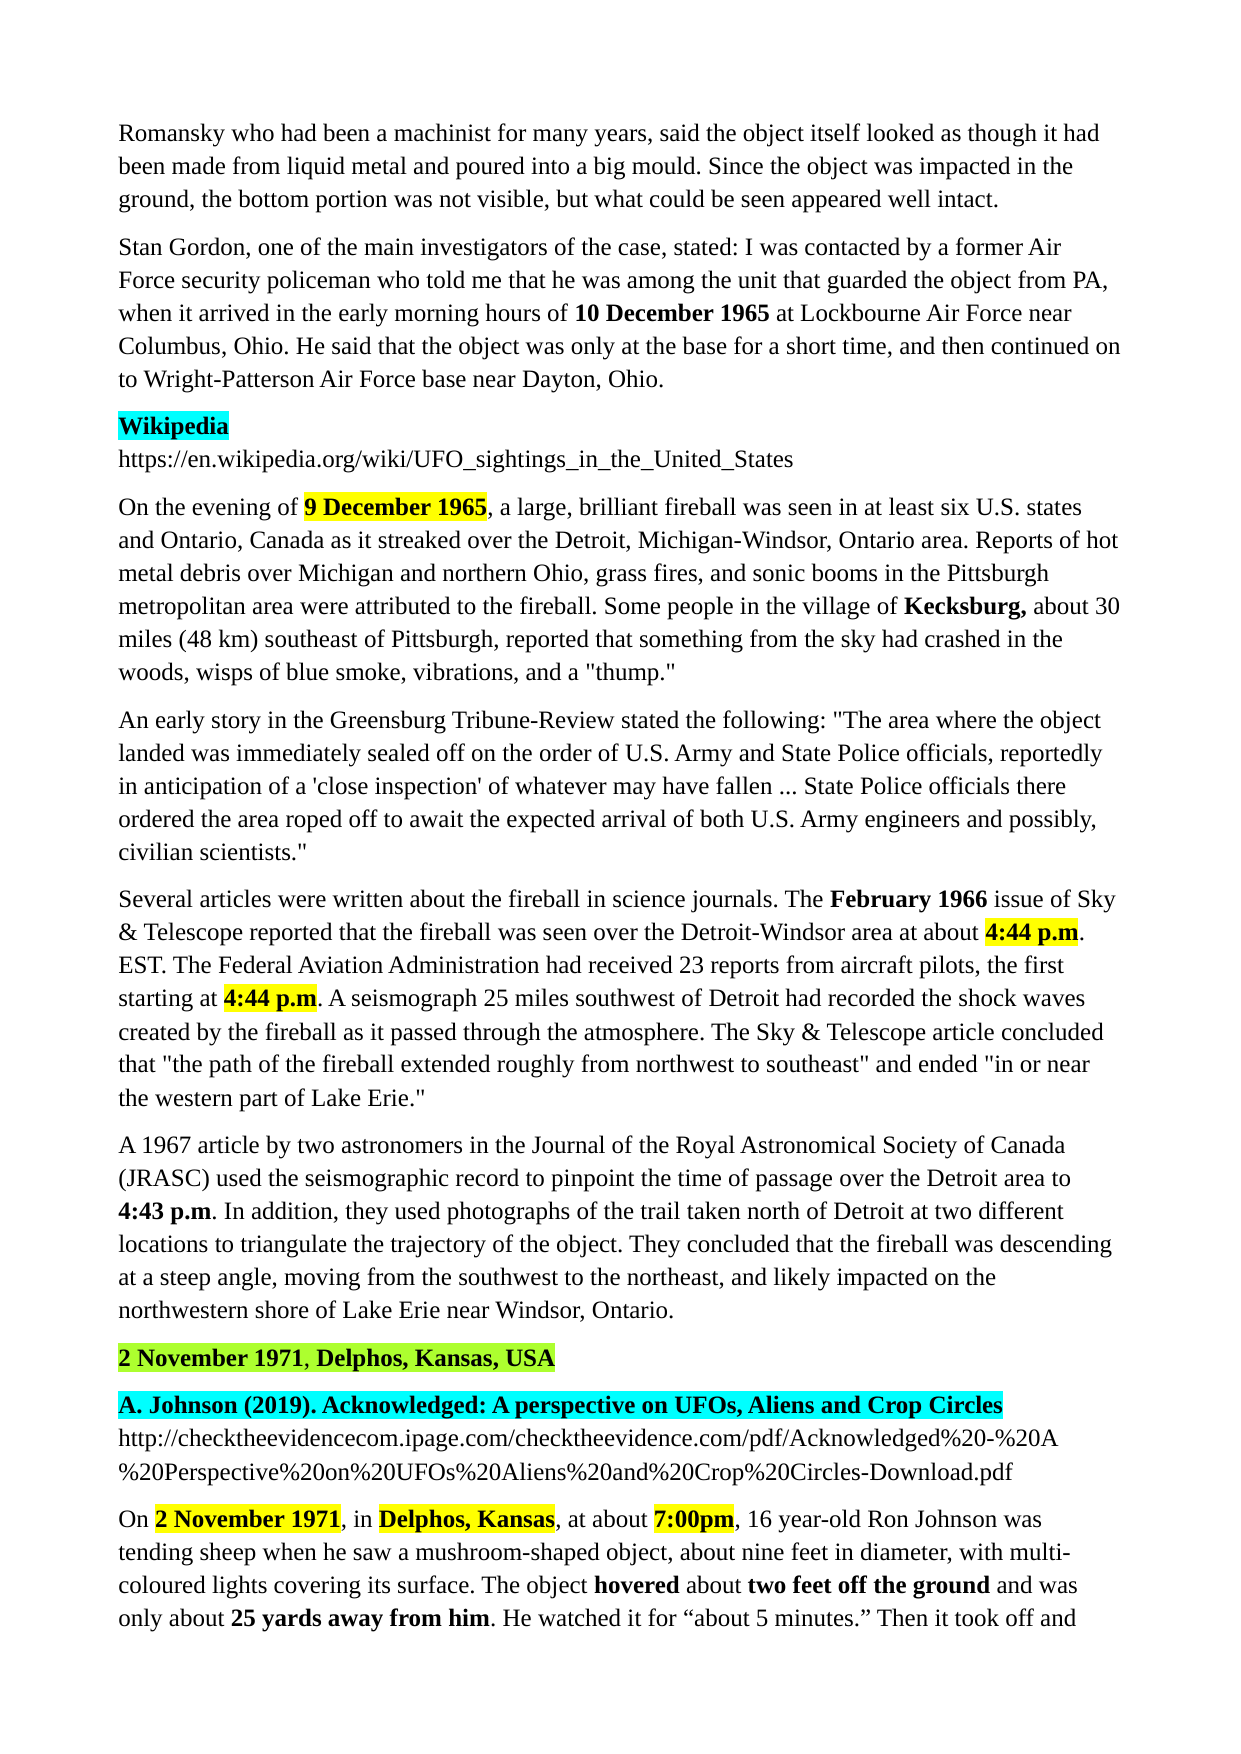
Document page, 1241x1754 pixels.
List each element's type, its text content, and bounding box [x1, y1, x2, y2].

text On 2 November 1971, in Delphos, Kansas, at about 7:00pm, 16 year-old Ron Johnson was tending sheep when he saw a mushroom-shaped object, about nine feet in diameter, with multi-coloured lights covering its surface. The object hovered about two feet off the ground and was only about 25 yards away from him. He watched it for “about 5 minutes.” Then it took off and [118, 1504, 1122, 1632]
text A. Johnson (2019). Acknowledged: A perspective on UFOs, Aliens and Crop Circles http://checktheevidencecom.ipage.com/checktheevidence.com/pdf/Acknowledged%20-%20A%20Perspective%20on%20UFOs%20Aliens%20and%20Crop%20Circles-Download.pdf [118, 1391, 1122, 1485]
text Wikipedia https://en.wikipedia.org/wiki/UFO_sightings_in_the_United_States [118, 411, 1122, 473]
text 2 November 1971, Delphos, Kansas, USA [118, 1343, 1122, 1372]
text Several articles were written about the fireball in science journals. The February 1966 issue of Sky & Telescope reported that the fireball was seen over the Detroit-Windsor area at about 4:44 p.m. EST. The Federal Aviation Administration had received 23 reports from aircraft pilots, the first starting at 4:44 p.m. A seismograph 25 miles southwest of Detroit had recorded the shock waves created by the fireball as it passed through the atmosphere. The Sky & Telescope article concluded that "the path of the fireball extended roughly from northwest to southeast" and ended "in or near the western part of Lake Erie." [118, 884, 1122, 1111]
text An early story in the Greensburg Tribune-Review stated the following: "The area where the object landed was immediately sealed off on the order of U.S. Army and State Police officials, reportedly in anticipation of a 'close inspection' of whatever may have fallen ... State Police officials there ordered the area roped off to await the expected arrival of both U.S. Army engineers and possibly, civilian scientists." [118, 705, 1122, 866]
text Stan Gordon, one of the main investigators of the case, stated: I was contacted by a former Air Force security policeman who told me that he was among the unit that guarded the object from PA, when it arrived in the early morning hours of 10 December 1965 at Lockbourne Air Force near Columbus, Ohio. He said that the object was only at the base for a short time, and then continued on to Wright-Patterson Air Force base near Dayton, Ohio. [118, 232, 1122, 393]
text Romansky who had been a machinist for many years, said the object itself looked as though it had been made from liquid metal and poured into a big mould. Since the object was impacted in the ground, the bottom portion was not visible, but what could be seen appeared well intact. [118, 118, 1122, 213]
text A 1967 article by two astronomers in the Journal of the Royal Astronomical Society of Canada (JRASC) used the seismographic record to pinpoint the time of passage over the Detroit area to 4:43 p.m. In addition, they used photographs of the trail taken north of Detroit at two different locations to triangulate the trajectory of the object. They concluded that the fireball was descending at a steep angle, moving from the southwest to the northeast, and likely impacted on the northwestern shore of Lake Erie near Windsor, Ontario. [118, 1130, 1122, 1324]
text On the evening of 9 December 1965, a large, brilliant fireball was seen in at least six U.S. states and Ontario, Canada as it streaked over the Detroit, Michigan-Windsor, Ontario area. Reports of hot metal debris over Michigan and northern Ohio, grass fires, and sonic booms in the Pittsburgh metropolitan area were attributed to the fireball. Some people in the village of Kecksburg, about 30 miles (48 km) southeast of Pittsburgh, reported that something from the sky had crashed in the woods, wisps of blue smoke, vibrations, and a "thump." [118, 492, 1122, 686]
